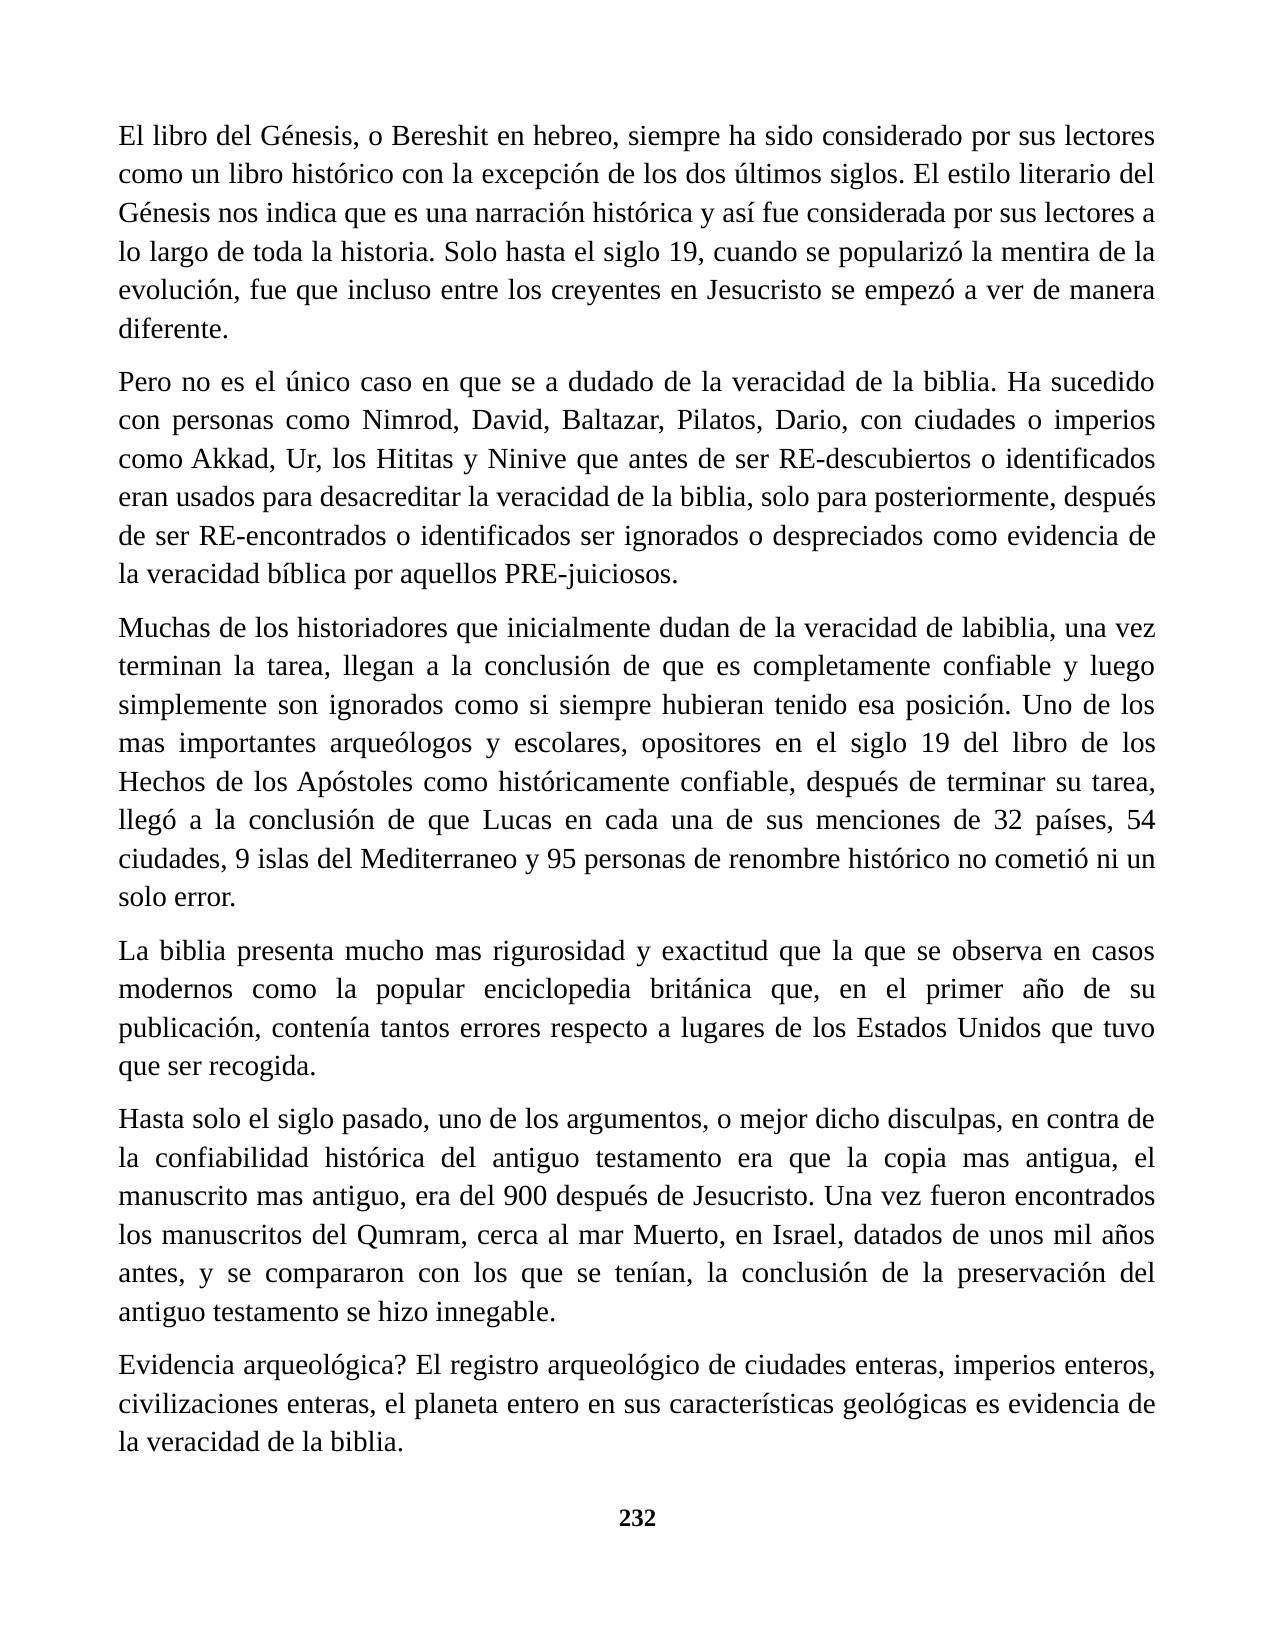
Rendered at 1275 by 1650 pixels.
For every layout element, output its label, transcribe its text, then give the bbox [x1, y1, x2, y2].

text Hasta solo el siglo pasado, uno de los argumentos, o mejor dicho disculpas, en contra de la confiabilidad histórica del antiguo testamento era que la copia mas antigua, el manuscrito mas antiguo, era del 900 después de Jesucristo. Una vez fueron encontrados los manuscritos del Qumram, cerca al mar Muerto, en Israel, datados de unos mil años antes, y se compararon con los que se tenían, la conclusión de la preservación del antiguo testamento se hizo innegable. [118, 1101, 1157, 1328]
text La biblia presenta mucho mas rigurosidad y exactitud que la que se observa en casos modernos como la popular enciclopedia británica que, en el primer año de su publicación, contenía tantos errores respecto a lugares de los Estados Unidos que tuvo que ser recogida. [118, 933, 1157, 1082]
text Pero no es el único caso en que se a dudado de la veracidad de la biblia. Ha sucedido con personas como Nimrod, David, Baltazar, Pilatos, Dario, con ciudades o imperios como Akkad, Ur, los Hititas y Ninive que antes de ser RE-descubiertos o identificados eran usados para desacreditar la veracidad de la biblia, solo para posteriormente, después de ser RE-encontrados o identificados ser ignorados o despreciados como evidencia de la veracidad bíblica por aquellos PRE-juiciosos. [118, 364, 1157, 590]
text Muchas de los historiadores que inicialmente dudan de la veracidad de labiblia, una vez terminan la tarea, llegan a la conclusión de que es completamente confiable y luego simplemente son ignorados como si siempre hubieran tenido esa posición. Uno de los mas importantes arqueólogos y escolares, opositores en el siglo 19 del libro de los Hechos de los Apóstoles como históricamente confiable, después de terminar su tarea, llegó a la conclusión de que Lucas en cada una de sus menciones de 32 países, 54 ciudades, 9 islas del Mediterraneo y 95 personas de renombre histórico no cometió ni un solo error. [118, 610, 1157, 913]
text El libro del Génesis, o Bereshit en hebreo, siempre ha sido considerado por sus lectores como un libro histórico con la excepción de los dos últimos siglos. El estilo literario del Génesis nos indica que es una narración histórica y así fue considerada por sus lectores a lo largo de toda la historia. Solo hasta el siglo 19, cuando se popularizó la mentira de la evolución, fue que incluso entre los creyentes en Jesucristo se empezó a ver de manera diferente. [118, 118, 1157, 344]
text Evidencia arqueológica? El registro arqueológico de ciudades enteras, imperios enteros, civilizaciones enteras, el planeta entero en sus características geológicas es evidencia de la veracidad de la biblia. [118, 1347, 1157, 1458]
